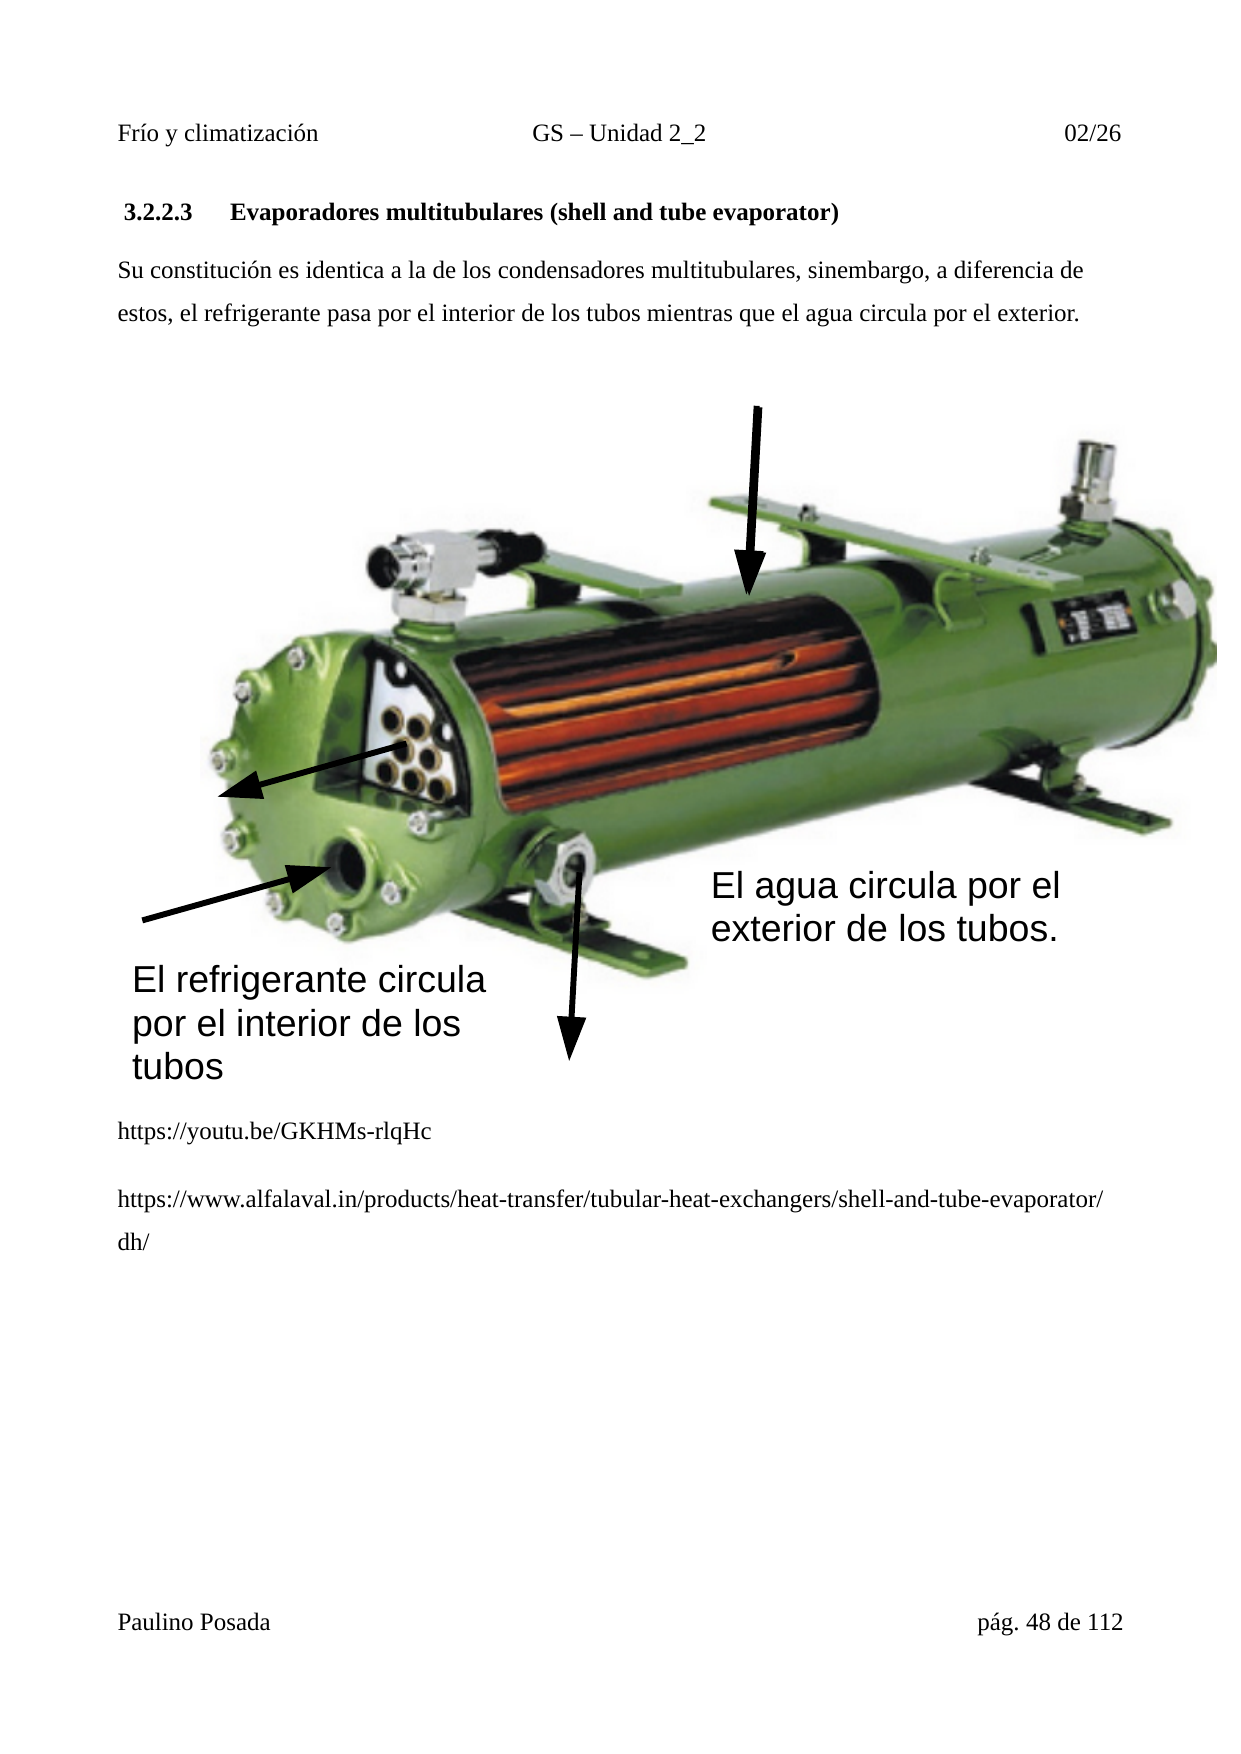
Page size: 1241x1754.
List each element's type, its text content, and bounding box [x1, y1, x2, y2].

text https://www.alfalaval.in/products/heat-transfer/tubular-heat-exchangers/shell-and-tube-evaporator/dh/ [117, 1184, 1123, 1256]
text https://youtu.be/GKHMs-rlqHc [117, 1116, 1123, 1144]
picture [200, 409, 1217, 1001]
text Su constitución es identica a la de los condensadores multitubulares, sinembargo, a diferencia de estos, el refrigerante pasa por el interior de los tubos mientras que el agua circula por el exterior. [117, 255, 1123, 327]
subtitle Evaporadores multitubulares (shell and tube evaporator) [117, 197, 1123, 226]
